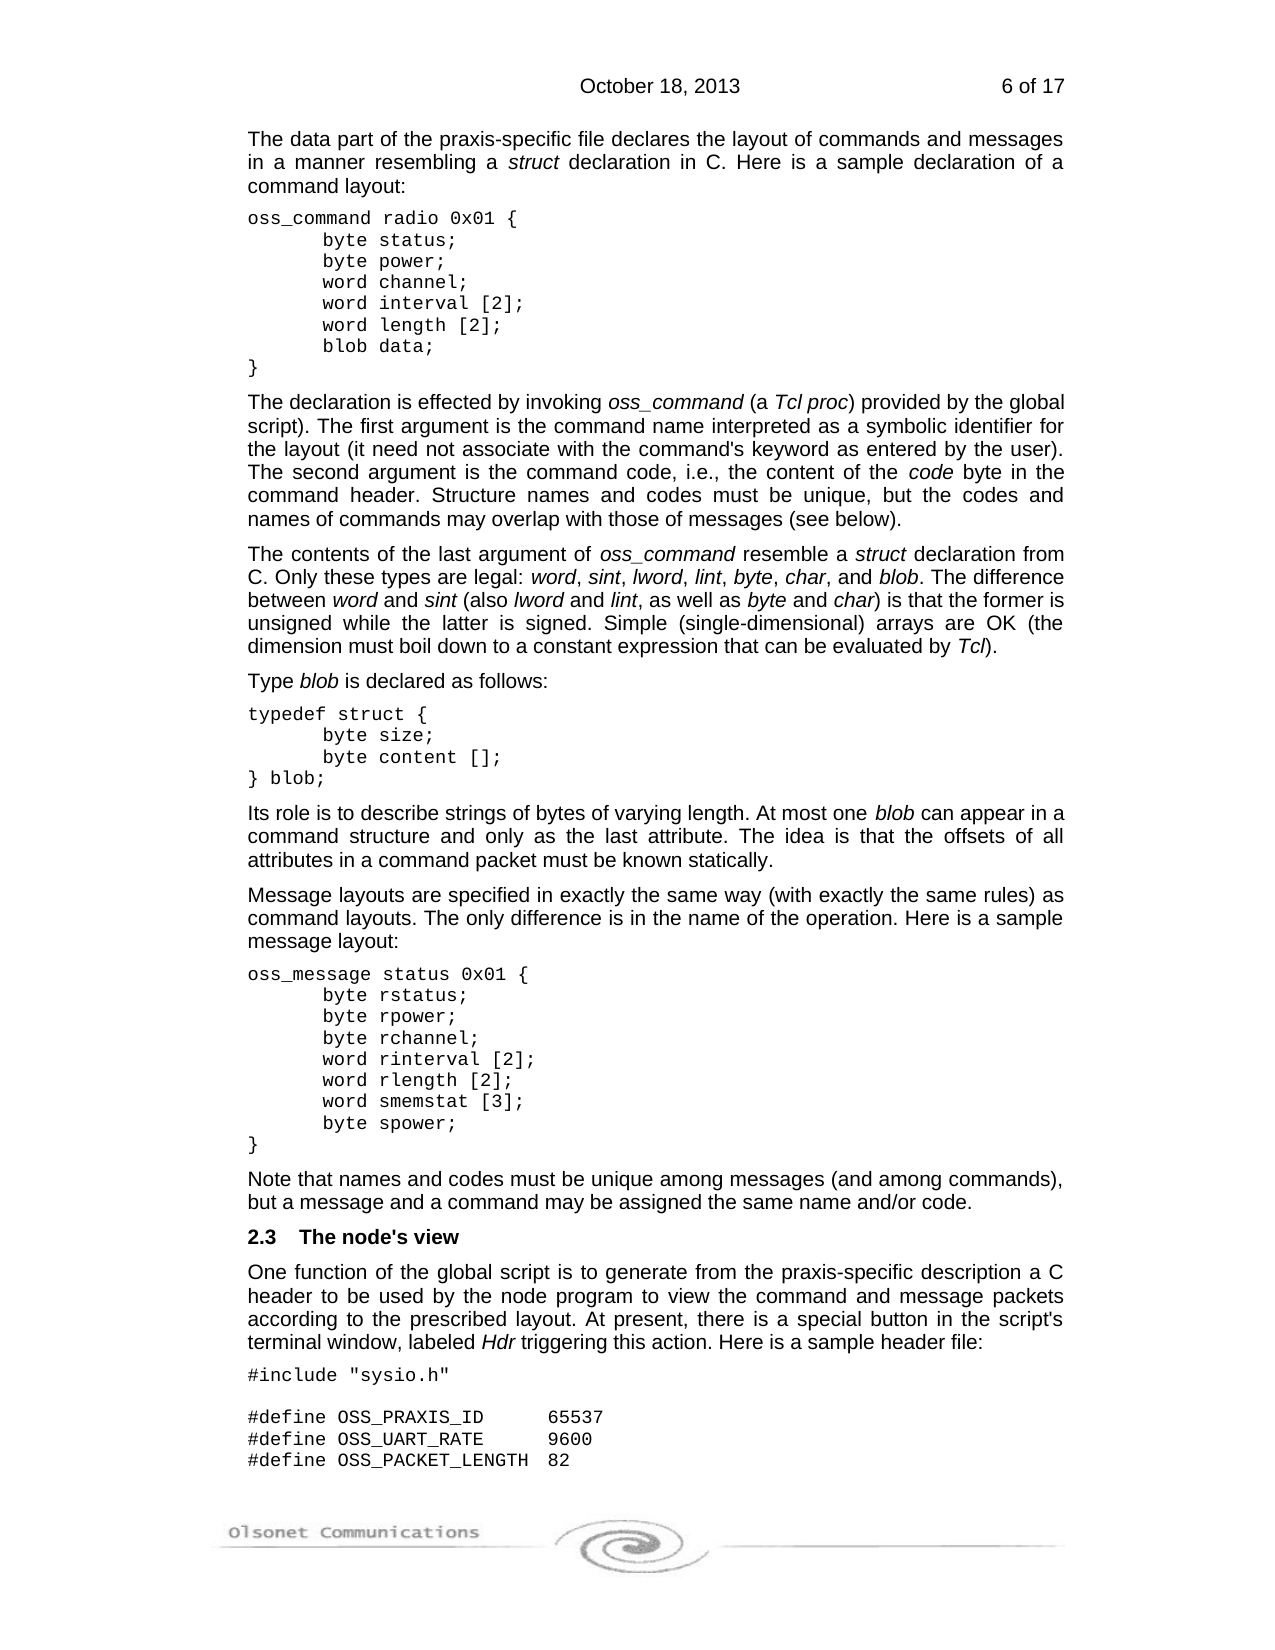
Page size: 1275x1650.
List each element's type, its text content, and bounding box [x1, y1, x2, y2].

text byte power; [247, 252, 1065, 273]
text byte rstatus; [247, 986, 1065, 1007]
text byte content []; [247, 747, 1065, 769]
text Type blob is declared as follows: [247, 670, 1065, 693]
text word length [2]; [247, 315, 1065, 337]
text word interval [2]; [247, 294, 1065, 315]
text blob data; [247, 337, 1065, 358]
text #include "sysio.h" [247, 1366, 1065, 1387]
text byte rchannel; [247, 1028, 1065, 1050]
text } [247, 358, 1065, 379]
picture [210, 1504, 1065, 1596]
text word rinterval [2]; [247, 1050, 1065, 1071]
text Its role is to describe strings of bytes of varying length. At most one blob can appear in a command structure and only as the last attribute. The idea is that the offsets of all attributes in a command packet must be known statically. [247, 802, 1065, 871]
text The declaration is effected by invoking oss_command (a Tcl proc) provided by the global script). The first argument is the command name interpreted as a symbolic identifier for the layout (it need not associate with the command's keyword as entered by the user). The second argument is the command code, i.e., the content of the code byte in the command header. Structure names and codes must be unique, but the codes and names of commands may overlap with those of messages (see below). [247, 391, 1065, 530]
text oss_command radio 0x01 { [247, 209, 1065, 230]
text } blob; [247, 769, 1065, 790]
text The contents of the last argument of oss_command resemble a struct declaration from C. Only these types are legal: word, sint, lword, lint, byte, char, and blob. The difference between word and sint (also lword and lint, as well as byte and char) is that the former is unsigned while the latter is signed. Simple (single-dimensional) arrays are OK (the dimension must boil down to a constant expression that can be evaluated by Tcl). [247, 542, 1065, 658]
subtitle The node's view [247, 1226, 1065, 1249]
text byte spower; [247, 1113, 1065, 1135]
text #define OSS_PRAXIS_ID 65537 [247, 1408, 1065, 1429]
text word smemstat [3]; [247, 1092, 1065, 1113]
text One function of the global script is to generate from the praxis-specific description a C header to be used by the node program to view the command and message packets according to the prescribed layout. At present, there is a special button in the script's terminal window, labeled Hdr triggering this action. Here is a sample header file: [247, 1261, 1065, 1354]
text Message layouts are specified in exactly the same way (with exactly the same rules) as command layouts. The only difference is in the name of the operation. Here is a sample message layout: [247, 883, 1065, 953]
text Note that names and codes must be unique among messages (and among commands), but a message and a command may be assigned the same name and/or code. [247, 1168, 1065, 1214]
text oss_message status 0x01 { [247, 965, 1065, 986]
text } [247, 1135, 1065, 1156]
text typedef struct { [247, 705, 1065, 726]
text #define OSS_UART_RATE 9600 [247, 1429, 1065, 1451]
text word rlength [2]; [247, 1071, 1065, 1092]
text byte size; [247, 726, 1065, 747]
text word channel; [247, 273, 1065, 294]
text The data part of the praxis-specific file declares the layout of commands and messages in a manner resembling a struct declaration in C. Here is a sample declaration of a command layout: [247, 128, 1065, 197]
text byte rpower; [247, 1007, 1065, 1028]
text #define OSS_PACKET_LENGTH 82 [247, 1451, 1065, 1472]
text byte status; [247, 230, 1065, 252]
